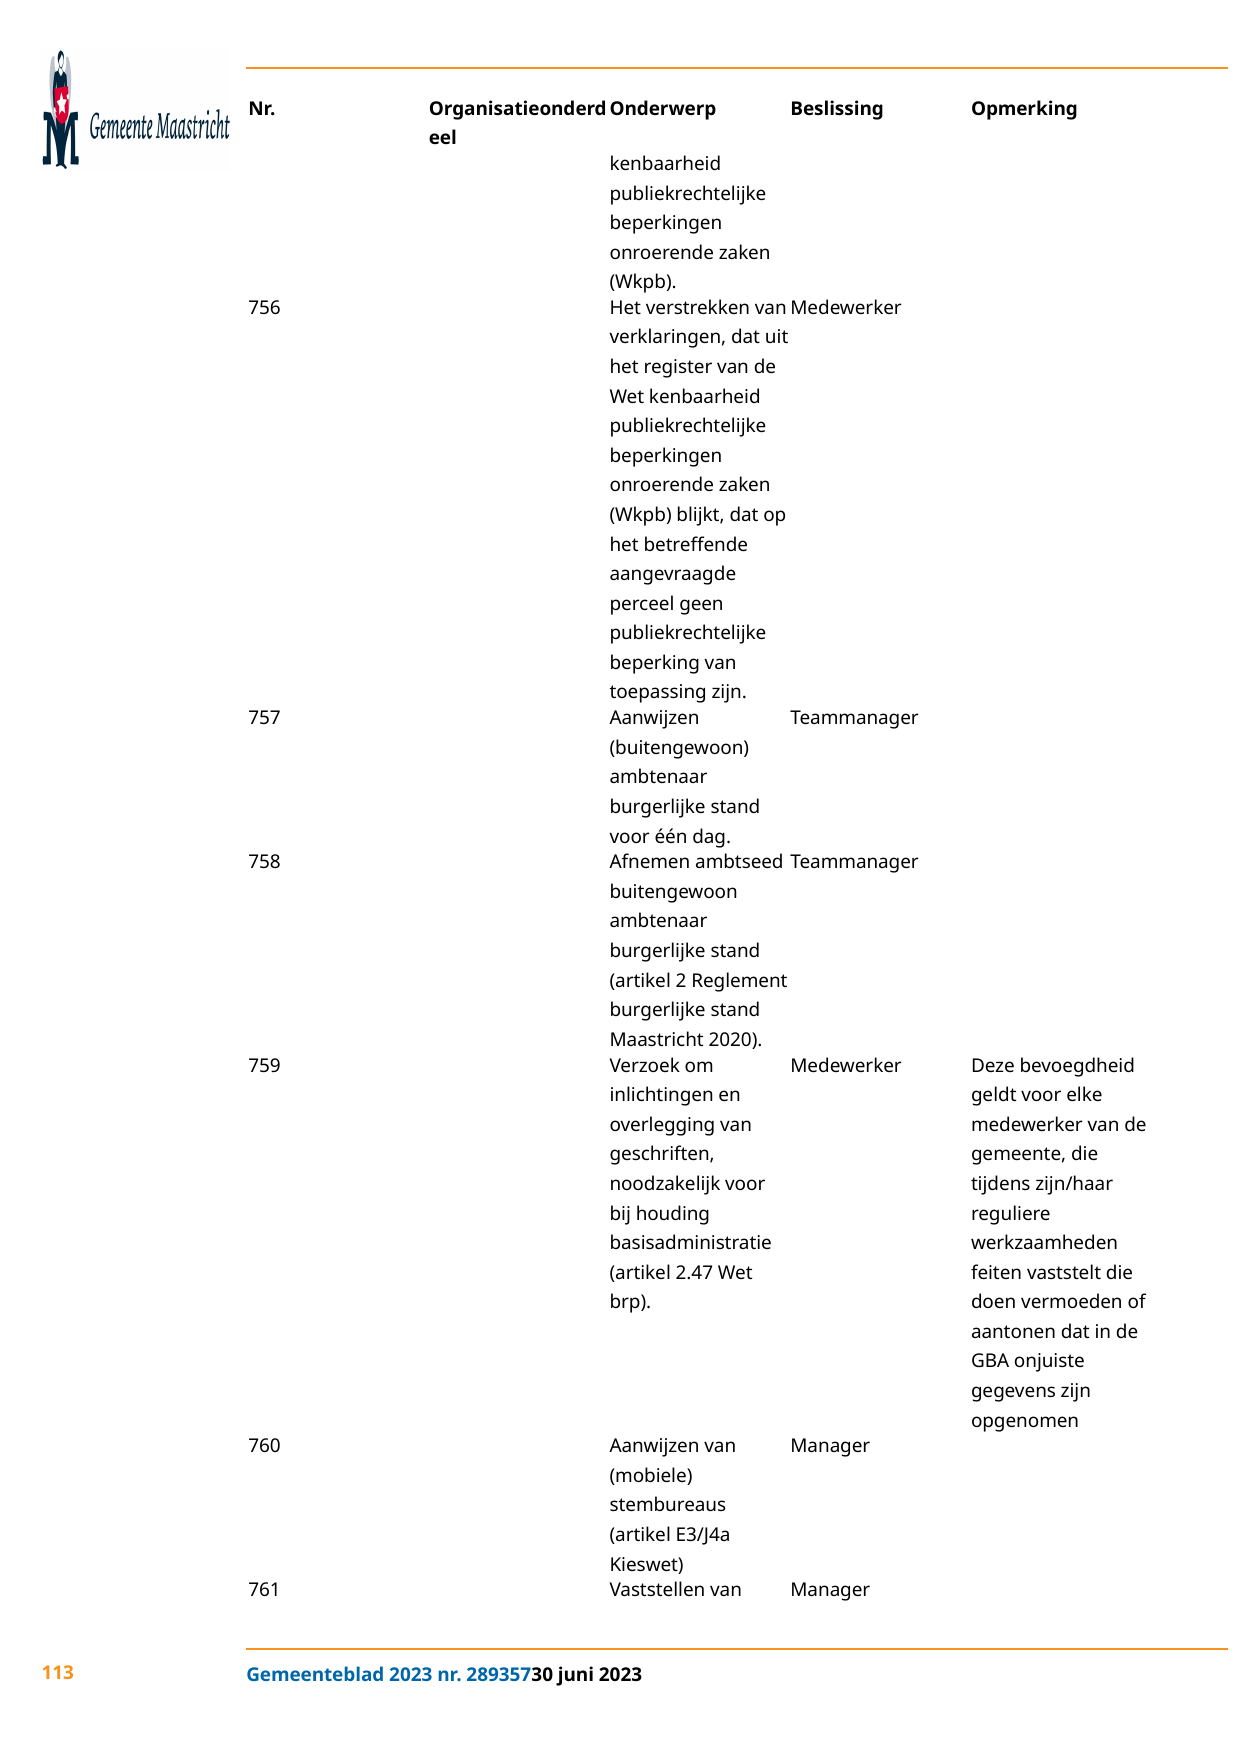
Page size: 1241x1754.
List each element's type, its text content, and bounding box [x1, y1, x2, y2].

table_cell kenbaarheid publiekrechtelijke beperkingen onroerende zaken (Wkpb). [609, 150, 790, 294]
table_header Onderwerp [609, 95, 790, 150]
table_cell Verzoek om inlichtingen en overlegging van geschriften, noodzakelijk voor bij houding basisadministratie (artikel 2.47 Wet brp). [609, 1052, 790, 1432]
table_cell Vaststellen van [609, 1577, 790, 1602]
table_cell [971, 294, 1152, 704]
table_header Beslissing [790, 95, 971, 150]
table_cell 756 [248, 294, 429, 704]
table_cell [971, 150, 1152, 294]
table_cell [971, 849, 1152, 1052]
table_cell Manager [790, 1577, 971, 1602]
table_cell [429, 1052, 609, 1432]
table_cell Deze bevoegdheid geldt voor elke medewerker van de gemeente, die tijdens zijn/haar reguliere werkzaamheden feiten vaststelt die doen vermoeden of aantonen dat in de GBA onjuiste gegevens zijn opgenomen [971, 1052, 1152, 1432]
table_cell Afnemen ambtseed buitengewoon ambtenaar burgerlijke stand (artikel 2 Reglement burgerlijke stand Maastricht 2020). [609, 849, 790, 1052]
picture [41, 47, 231, 172]
table_cell 761 [248, 1577, 429, 1602]
table_cell Aanwijzen van (mobiele) stembureaus (artikel E3/J4a Kieswet) [609, 1433, 790, 1577]
table_cell Teammanager [790, 705, 971, 848]
table_cell Het verstrekken van verklaringen, dat uit het register van de Wet kenbaarheid publiekrechtelijke beperkingen onroerende zaken (Wkpb) blijkt, dat op het betreffende aangevraagde perceel geen publiekrechtelijke beperking van toepassing zijn. [609, 294, 790, 704]
table_cell [971, 1577, 1152, 1602]
table_cell Aanwijzen (buitengewoon) ambtenaar burgerlijke stand voor één dag. [609, 705, 790, 848]
table_cell 757 [248, 705, 429, 848]
table_cell [971, 1433, 1152, 1577]
table_cell [429, 150, 609, 294]
table_cell [429, 849, 609, 1052]
table_header Nr. [248, 95, 429, 150]
table_cell 758 [248, 849, 429, 1052]
table_cell [971, 705, 1152, 848]
table_cell Medewerker [790, 1052, 971, 1432]
table_header Organisatieonderdeel [429, 95, 609, 150]
table_cell [429, 1577, 609, 1602]
table_cell [248, 150, 429, 294]
table_cell [429, 294, 609, 704]
table_cell Teammanager [790, 849, 971, 1052]
table_cell [429, 1433, 609, 1577]
table_cell 759 [248, 1052, 429, 1432]
table_cell 760 [248, 1433, 429, 1577]
table_cell Manager [790, 1433, 971, 1577]
table_cell [429, 705, 609, 848]
table_cell [790, 150, 971, 294]
table_cell Medewerker [790, 294, 971, 704]
table_header Opmerking [971, 95, 1152, 150]
